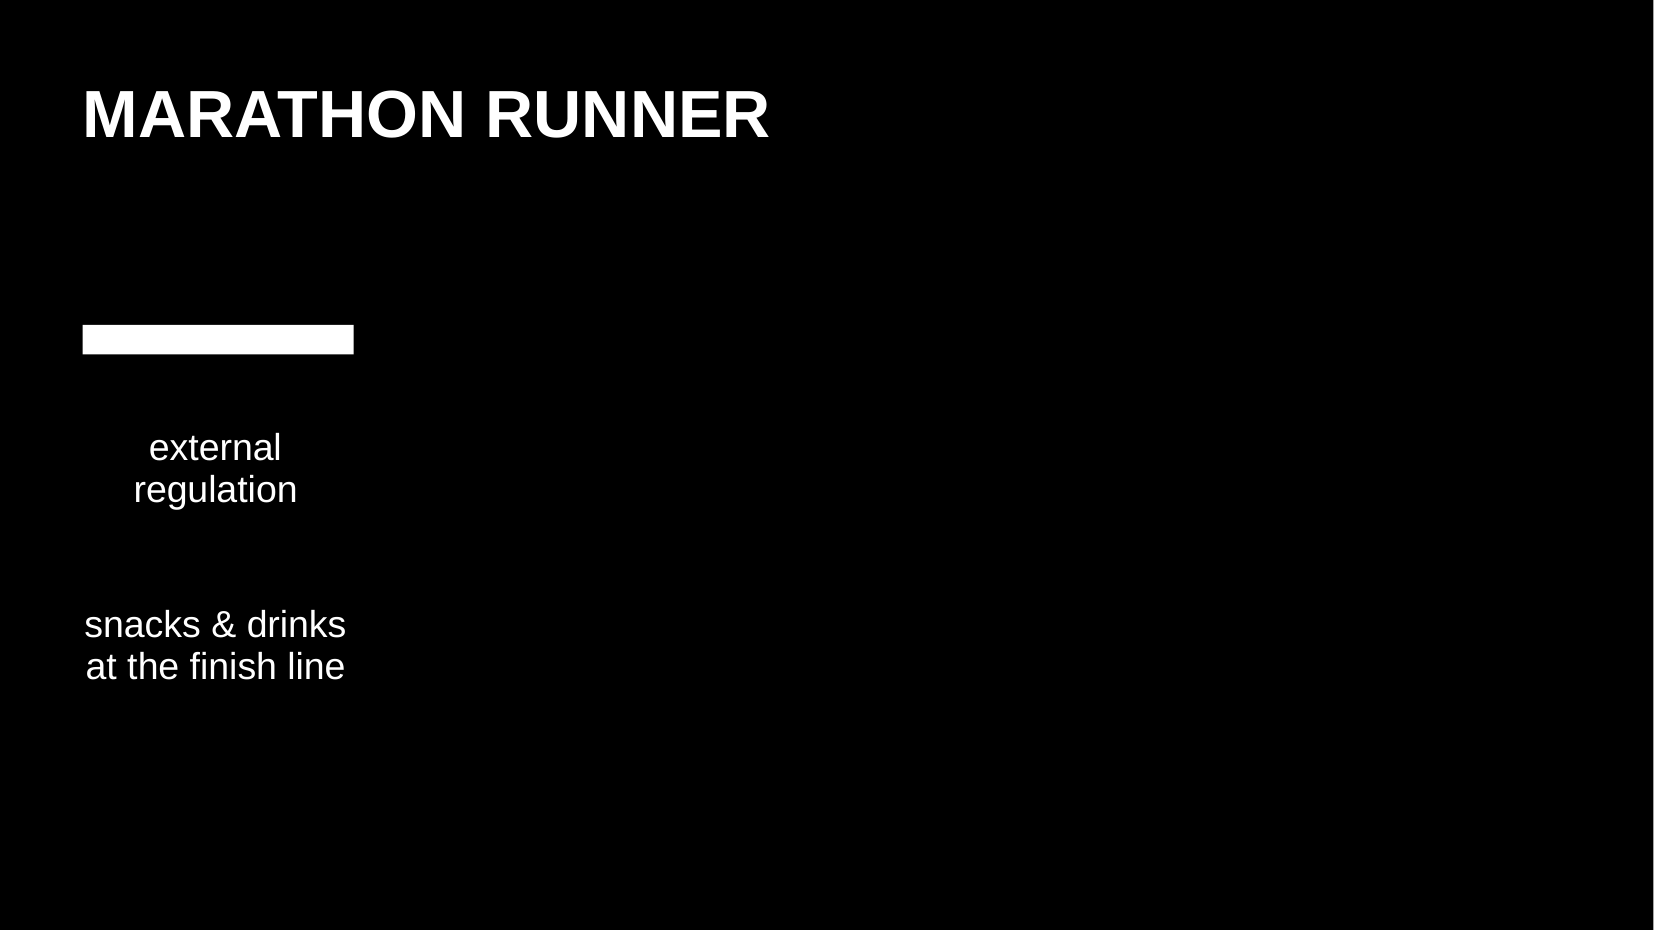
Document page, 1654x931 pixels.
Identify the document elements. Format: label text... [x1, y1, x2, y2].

title MARATHON RUNNER [82, 37, 1571, 193]
text_box [82, 324, 354, 355]
list snacks & drinks at the finish line [82, 582, 349, 709]
list external regulation [82, 405, 349, 532]
